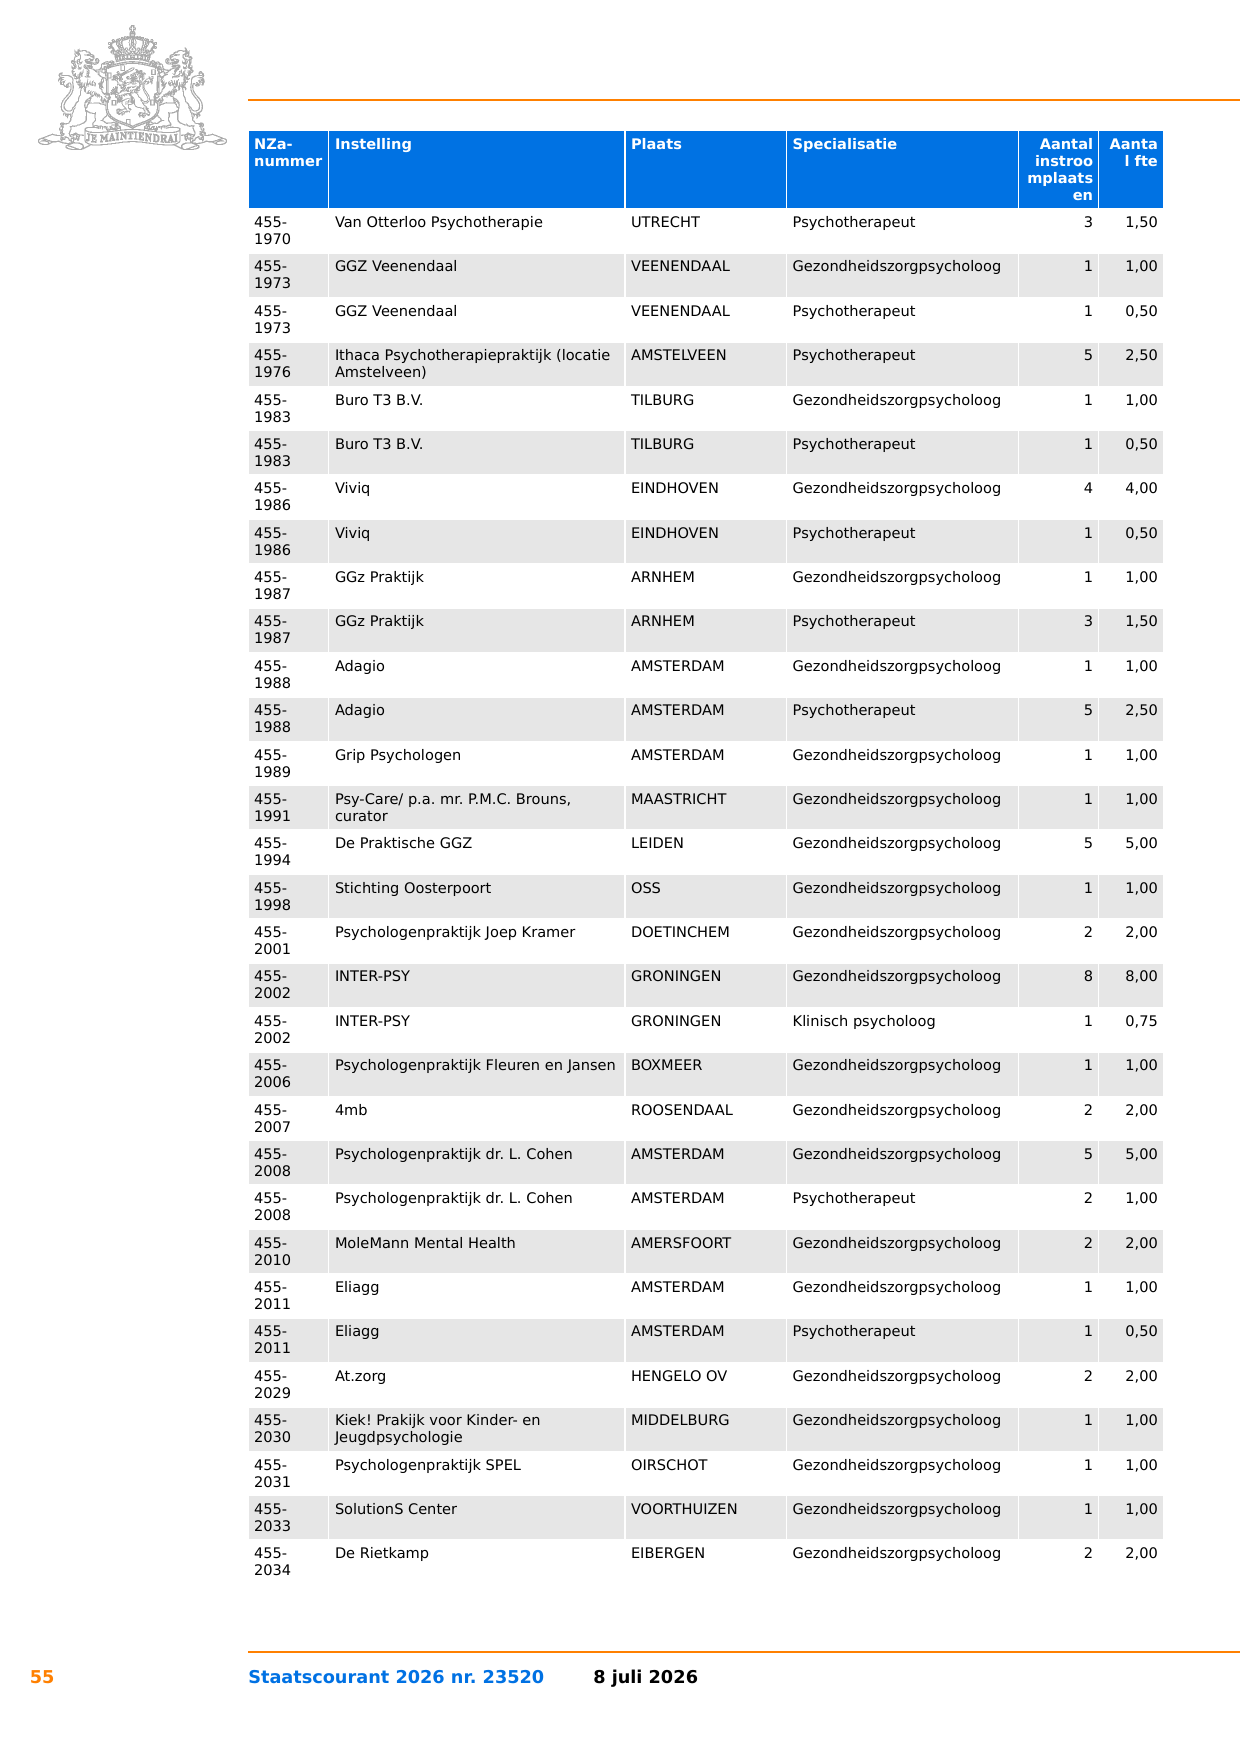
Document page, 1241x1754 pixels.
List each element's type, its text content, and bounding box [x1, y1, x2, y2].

table_cell 455-1988 [249, 698, 328, 741]
table_cell 1,00 [1099, 1452, 1163, 1495]
table_cell Gezondheidszorgpsycholoog [787, 964, 1018, 1007]
table_cell Viviq [329, 476, 624, 519]
table_cell Eliagg [329, 1274, 624, 1318]
table_cell ROOSENDAAL [626, 1097, 786, 1140]
table_cell Gezondheidszorgpsycholoog [787, 254, 1018, 297]
table_cell 4 [1019, 476, 1098, 519]
table_cell 1 [1019, 431, 1098, 474]
table_header Aantal instroomplaatsen [1019, 131, 1098, 208]
table_cell Psychologenpraktijk dr. L. Cohen [329, 1186, 624, 1229]
table_cell 1,00 [1099, 742, 1163, 785]
table_cell MAASTRICHT [626, 786, 786, 829]
table_cell 1 [1019, 387, 1098, 430]
table_cell 455-1973 [249, 254, 328, 297]
table_cell 2 [1019, 1097, 1098, 1140]
table_cell 455-2006 [249, 1053, 328, 1096]
table_cell Gezondheidszorgpsycholoog [787, 1363, 1018, 1406]
table_cell Psychotherapeut [787, 298, 1018, 341]
table_cell 455-1970 [249, 209, 328, 253]
table_cell Psychotherapeut [787, 1186, 1018, 1229]
table_cell AMSTERDAM [626, 698, 786, 741]
table_cell AMSTERDAM [626, 1274, 786, 1318]
table_cell VOORTHUIZEN [626, 1496, 786, 1539]
table_cell 1 [1019, 875, 1098, 918]
table_header Specialisatie [787, 131, 1018, 208]
table_cell Gezondheidszorgpsycholoog [787, 1230, 1018, 1273]
table_cell 455-2030 [249, 1408, 328, 1451]
table_cell 455-1986 [249, 520, 328, 563]
table_cell 0,50 [1099, 298, 1163, 341]
table_header Aantal fte [1099, 131, 1163, 208]
table_cell AMSTELVEEN [626, 343, 786, 386]
table_cell 1 [1019, 1274, 1098, 1318]
table_cell Gezondheidszorgpsycholoog [787, 875, 1018, 918]
table_cell 455-2011 [249, 1319, 328, 1362]
table_cell 455-2007 [249, 1097, 328, 1140]
table_cell Ithaca Psychotherapiepraktijk (locatie Amstelveen) [329, 343, 624, 386]
table_cell Adagio [329, 698, 624, 741]
table_cell GGz Praktijk [329, 564, 624, 608]
table_cell AMSTERDAM [626, 1186, 786, 1229]
table_cell 1 [1019, 653, 1098, 696]
table_cell Gezondheidszorgpsycholoog [787, 786, 1018, 829]
table_cell 1 [1019, 520, 1098, 563]
table_cell 1 [1019, 298, 1098, 341]
table_cell Psychotherapeut [787, 1319, 1018, 1362]
table_cell Psychotherapeut [787, 520, 1018, 563]
table_cell AMERSFOORT [626, 1230, 786, 1273]
table_cell Adagio [329, 653, 624, 696]
table_cell 0,75 [1099, 1008, 1163, 1051]
table_cell 1,00 [1099, 387, 1163, 430]
table_cell AMSTERDAM [626, 742, 786, 785]
table_cell 2,00 [1099, 919, 1163, 963]
table_cell Buro T3 B.V. [329, 431, 624, 474]
table_cell 455-1989 [249, 742, 328, 785]
table_cell 1,00 [1099, 1496, 1163, 1539]
table_cell Gezondheidszorgpsycholoog [787, 919, 1018, 963]
table_cell VEENENDAAL [626, 298, 786, 341]
table_cell 0,50 [1099, 431, 1163, 474]
table_cell Gezondheidszorgpsycholoog [787, 831, 1018, 874]
table_cell INTER-PSY [329, 964, 624, 1007]
table_cell 1,00 [1099, 1274, 1163, 1318]
table_cell 3 [1019, 209, 1098, 253]
table_cell EINDHOVEN [626, 476, 786, 519]
table_cell Psychotherapeut [787, 698, 1018, 741]
table_header Instelling [329, 131, 624, 208]
table_cell 455-1973 [249, 298, 328, 341]
table_cell Psychotherapeut [787, 609, 1018, 652]
table_cell TILBURG [626, 431, 786, 474]
table_cell 1,00 [1099, 564, 1163, 608]
table_cell 2 [1019, 1186, 1098, 1229]
table_cell 2,00 [1099, 1363, 1163, 1406]
table_cell 455-1976 [249, 343, 328, 386]
table_cell 2,00 [1099, 1230, 1163, 1273]
table_cell 5 [1019, 831, 1098, 874]
table_cell 5,00 [1099, 831, 1163, 874]
table_cell 8 [1019, 964, 1098, 1007]
table_cell At.zorg [329, 1363, 624, 1406]
table_cell HENGELO OV [626, 1363, 786, 1406]
table_cell 2,00 [1099, 1097, 1163, 1140]
table_cell 3 [1019, 609, 1098, 652]
table_cell 5 [1019, 1141, 1098, 1184]
table_cell Psychotherapeut [787, 343, 1018, 386]
table_cell 455-1986 [249, 476, 328, 519]
table_cell Gezondheidszorgpsycholoog [787, 1097, 1018, 1140]
picture [38, 25, 227, 150]
table_cell Buro T3 B.V. [329, 387, 624, 430]
table_cell 0,50 [1099, 1319, 1163, 1362]
table_cell 455-2029 [249, 1363, 328, 1406]
table_cell Psychotherapeut [787, 209, 1018, 253]
table_cell GGZ Veenendaal [329, 298, 624, 341]
table_cell EIBERGEN [626, 1541, 786, 1584]
table_cell Psychologenpraktijk Joep Kramer [329, 919, 624, 963]
table_cell Psychologenpraktijk Fleuren en Jansen [329, 1053, 624, 1096]
table_cell Gezondheidszorgpsycholoog [787, 1141, 1018, 1184]
table_cell Grip Psychologen [329, 742, 624, 785]
table_cell 455-2001 [249, 919, 328, 963]
table_cell GGz Praktijk [329, 609, 624, 652]
table_cell 1,00 [1099, 254, 1163, 297]
table_cell 5 [1019, 698, 1098, 741]
table_cell Van Otterloo Psychotherapie [329, 209, 624, 253]
table_cell 455-2002 [249, 1008, 328, 1051]
table_cell 1 [1019, 1008, 1098, 1051]
table_cell 455-1987 [249, 609, 328, 652]
table_cell OIRSCHOT [626, 1452, 786, 1495]
table_cell TILBURG [626, 387, 786, 430]
table_cell BOXMEER [626, 1053, 786, 1096]
table_cell MoleMann Mental Health [329, 1230, 624, 1273]
table_header Plaats [626, 131, 786, 208]
table_cell 1,00 [1099, 786, 1163, 829]
table_cell Gezondheidszorgpsycholoog [787, 1496, 1018, 1539]
table_cell 2 [1019, 1541, 1098, 1584]
table_cell ARNHEM [626, 609, 786, 652]
table_cell 455-2031 [249, 1452, 328, 1495]
table_cell 1,00 [1099, 1408, 1163, 1451]
table_cell 2 [1019, 1363, 1098, 1406]
table_cell 455-2008 [249, 1141, 328, 1184]
table_cell Gezondheidszorgpsycholoog [787, 1452, 1018, 1495]
table_cell Gezondheidszorgpsycholoog [787, 1053, 1018, 1096]
table_cell Gezondheidszorgpsycholoog [787, 387, 1018, 430]
table_cell GRONINGEN [626, 964, 786, 1007]
table_cell 455-1994 [249, 831, 328, 874]
table_cell SolutionS Center [329, 1496, 624, 1539]
table_cell Gezondheidszorgpsycholoog [787, 476, 1018, 519]
table_cell 455-2010 [249, 1230, 328, 1273]
table_header NZa-nummer [249, 131, 328, 208]
table_cell 2,50 [1099, 343, 1163, 386]
table_cell 1 [1019, 564, 1098, 608]
table_cell Psychologenpraktijk SPEL [329, 1452, 624, 1495]
table_cell 455-2002 [249, 964, 328, 1007]
table_cell 0,50 [1099, 520, 1163, 563]
table_cell 4,00 [1099, 476, 1163, 519]
table_cell GRONINGEN [626, 1008, 786, 1051]
table_cell 2,00 [1099, 1541, 1163, 1584]
table_cell AMSTERDAM [626, 1319, 786, 1362]
table_cell Gezondheidszorgpsycholoog [787, 564, 1018, 608]
table_cell 5 [1019, 343, 1098, 386]
table_cell 1,00 [1099, 1186, 1163, 1229]
table_cell 455-2008 [249, 1186, 328, 1229]
table_cell ARNHEM [626, 564, 786, 608]
table_cell 1,00 [1099, 1053, 1163, 1096]
table_cell 1,50 [1099, 209, 1163, 253]
table_cell 1 [1019, 742, 1098, 785]
table_cell 455-1987 [249, 564, 328, 608]
table_cell 2 [1019, 1230, 1098, 1273]
table_cell UTRECHT [626, 209, 786, 253]
table_cell VEENENDAAL [626, 254, 786, 297]
table_cell Gezondheidszorgpsycholoog [787, 742, 1018, 785]
table_cell De Praktische GGZ [329, 831, 624, 874]
table_cell Gezondheidszorgpsycholoog [787, 1541, 1018, 1584]
table_cell OSS [626, 875, 786, 918]
table_cell 455-1988 [249, 653, 328, 696]
table_cell 1 [1019, 1452, 1098, 1495]
table_cell 455-1983 [249, 387, 328, 430]
table_cell Klinisch psycholoog [787, 1008, 1018, 1051]
table_cell 1 [1019, 786, 1098, 829]
table_cell 1 [1019, 1408, 1098, 1451]
table_cell Gezondheidszorgpsycholoog [787, 653, 1018, 696]
table_cell Gezondheidszorgpsycholoog [787, 1408, 1018, 1451]
table_cell AMSTERDAM [626, 1141, 786, 1184]
table_cell Gezondheidszorgpsycholoog [787, 1274, 1018, 1318]
table_cell Eliagg [329, 1319, 624, 1362]
table_cell 455-2011 [249, 1274, 328, 1318]
table_cell DOETINCHEM [626, 919, 786, 963]
table_cell De Rietkamp [329, 1541, 624, 1584]
table_cell LEIDEN [626, 831, 786, 874]
table_cell 1 [1019, 1496, 1098, 1539]
table_cell Stichting Oosterpoort [329, 875, 624, 918]
table_cell 1 [1019, 1053, 1098, 1096]
table_cell 1,00 [1099, 875, 1163, 918]
table_cell MIDDELBURG [626, 1408, 786, 1451]
table_cell 2 [1019, 919, 1098, 963]
table_cell 455-1991 [249, 786, 328, 829]
table_cell 1,50 [1099, 609, 1163, 652]
table_cell 2,50 [1099, 698, 1163, 741]
table_cell 1,00 [1099, 653, 1163, 696]
table_cell 1 [1019, 1319, 1098, 1362]
table_cell EINDHOVEN [626, 520, 786, 563]
table_cell 455-2033 [249, 1496, 328, 1539]
table_cell 5,00 [1099, 1141, 1163, 1184]
table_cell INTER-PSY [329, 1008, 624, 1051]
table_cell 1 [1019, 254, 1098, 297]
table_cell 455-1998 [249, 875, 328, 918]
table_cell 455-2034 [249, 1541, 328, 1584]
table_cell Psychologenpraktijk dr. L. Cohen [329, 1141, 624, 1184]
table_cell Psy-Care/ p.a. mr. P.M.C. Brouns, curator [329, 786, 624, 829]
table_cell Kiek! Prakijk voor Kinder- en Jeugdpsychologie [329, 1408, 624, 1451]
table_cell AMSTERDAM [626, 653, 786, 696]
table_cell 455-1983 [249, 431, 328, 474]
table_cell 8,00 [1099, 964, 1163, 1007]
table_cell 4mb [329, 1097, 624, 1140]
table_cell GGZ Veenendaal [329, 254, 624, 297]
table_cell Viviq [329, 520, 624, 563]
table_cell Psychotherapeut [787, 431, 1018, 474]
